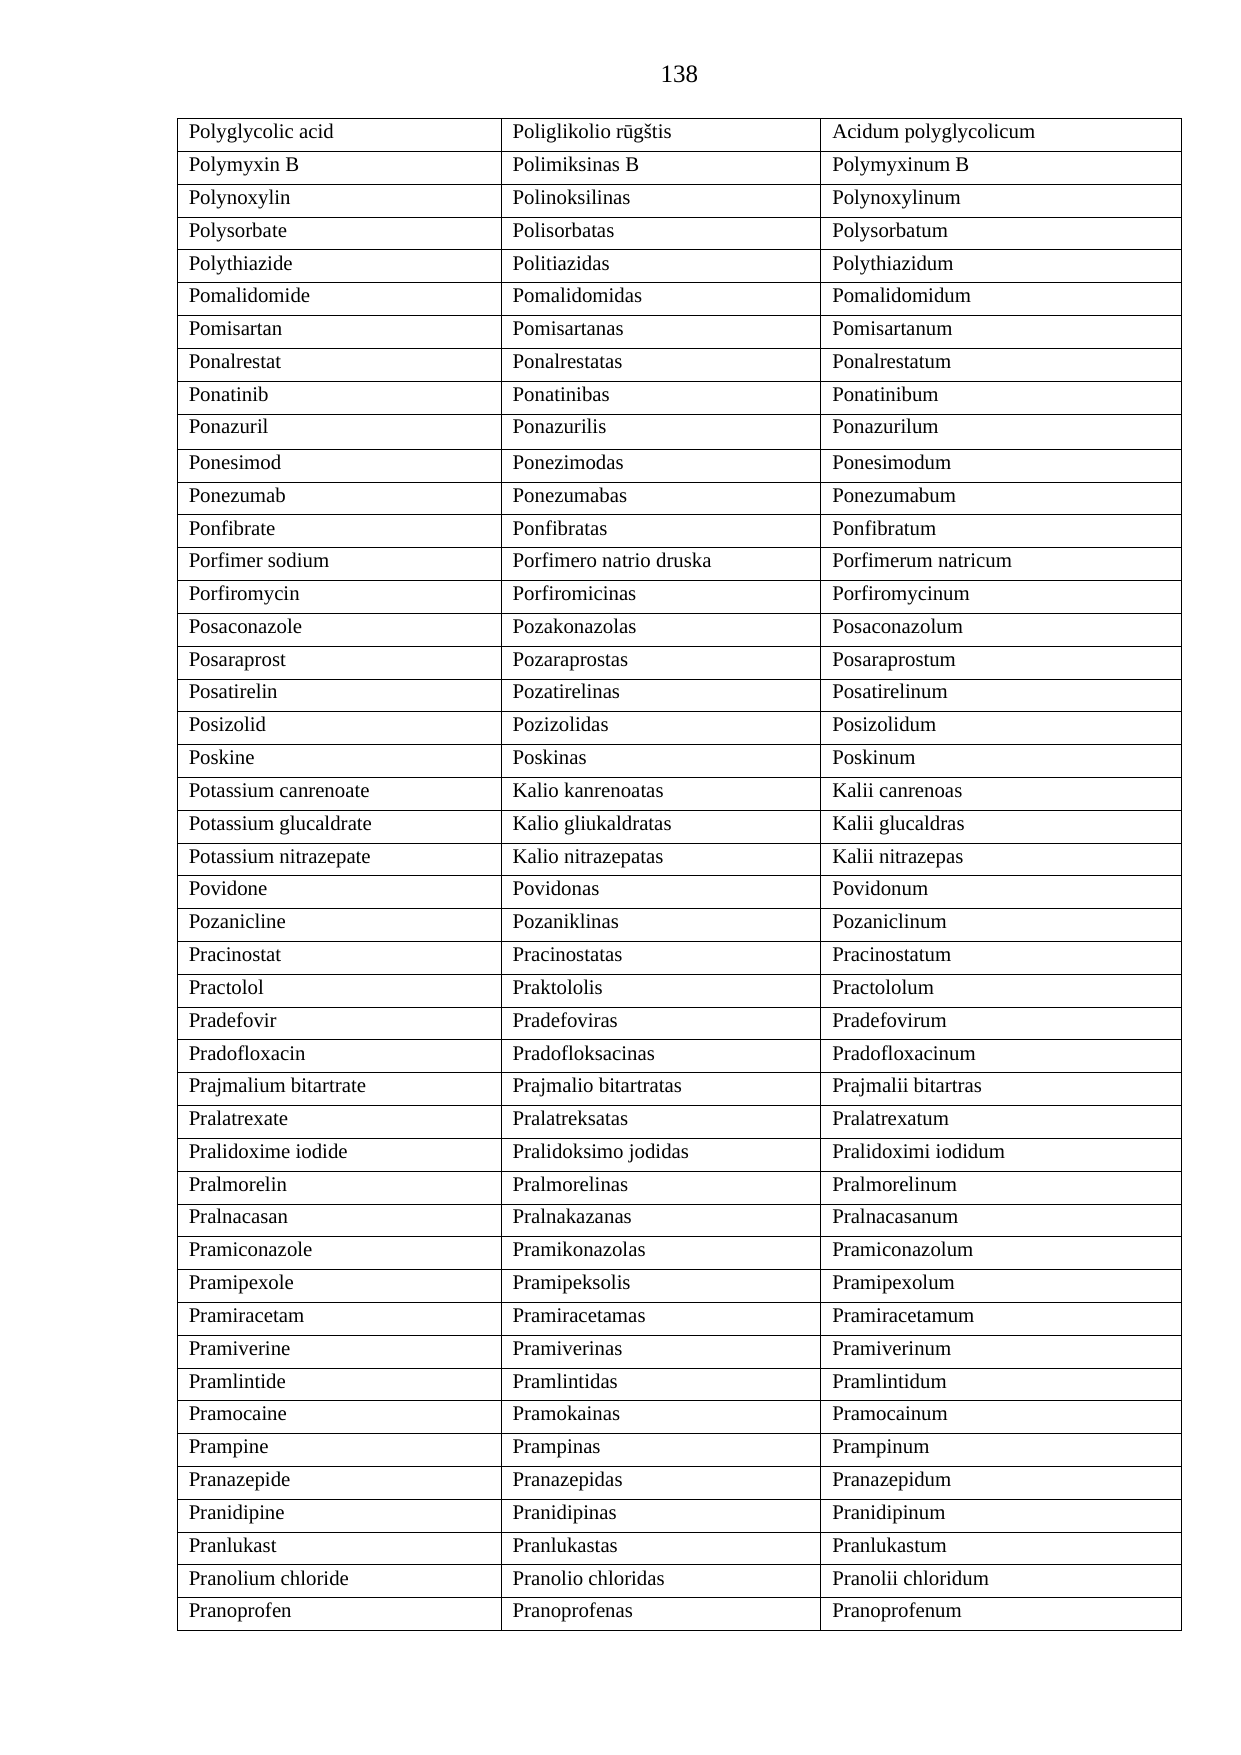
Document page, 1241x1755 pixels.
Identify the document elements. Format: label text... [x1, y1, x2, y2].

table_cell Polisorbatas [502, 218, 820, 249]
table_cell Pozatirelinas [502, 680, 820, 711]
table_cell Pramipexole [178, 1270, 501, 1302]
table_cell Ponalrestat [178, 349, 501, 381]
table_cell Pralmorelinum [821, 1172, 1181, 1203]
table_cell Kalio gliukaldratas [502, 811, 820, 842]
table_cell Pranazepidas [502, 1467, 820, 1499]
table_cell Acidum polyglycolicum [821, 119, 1181, 151]
table_cell Ponezimodas [502, 450, 820, 482]
table_cell Ponatinibas [502, 382, 820, 413]
table_cell Pomalidomidum [821, 283, 1181, 315]
table_cell Kalio kanrenoatas [502, 778, 820, 810]
table_cell Pomalidomide [178, 283, 501, 315]
table_cell Pramiverine [178, 1336, 501, 1367]
table_cell Pramocainum [821, 1401, 1181, 1433]
table_cell Pramipexolum [821, 1270, 1181, 1302]
table_cell Pranidipinum [821, 1500, 1181, 1532]
table_cell Pramipeksolis [502, 1270, 820, 1302]
table_cell Pozaniklinas [502, 909, 820, 941]
table_cell Polynoxylin [178, 185, 501, 217]
table_cell Poskine [178, 745, 501, 777]
table_cell Ponalrestatum [821, 349, 1181, 381]
table_cell Pozanicline [178, 909, 501, 941]
table_cell Pralnacasan [178, 1205, 501, 1236]
table_cell Polyglycolic acid [178, 119, 501, 151]
table_cell Prampinas [502, 1434, 820, 1466]
table_cell Pralatreksatas [502, 1106, 820, 1138]
table_cell Pradefovirum [821, 1008, 1181, 1039]
table_cell Pralatrexate [178, 1106, 501, 1138]
table_cell Ponfibratas [502, 515, 820, 547]
table_cell Pramiracetamas [502, 1303, 820, 1335]
table_cell Posatirelin [178, 680, 501, 711]
table_cell Pramocaine [178, 1401, 501, 1433]
table_cell Prajmalio bitartratas [502, 1073, 820, 1105]
table_cell Pracinostatum [821, 942, 1181, 974]
table_cell Polythiazide [178, 250, 501, 282]
table_cell Pralatrexatum [821, 1106, 1181, 1138]
table_cell Pranlukastum [821, 1533, 1181, 1564]
table_cell Politiazidas [502, 250, 820, 282]
table_cell Pranidipine [178, 1500, 501, 1532]
table_cell Pranoprofenum [821, 1598, 1181, 1630]
table_cell Porfiromycinum [821, 581, 1181, 613]
table_cell Pradofloxacin [178, 1040, 501, 1072]
table_cell Kalii glucaldras [821, 811, 1181, 842]
table_cell Posaconazole [178, 614, 501, 646]
table_cell Potassium nitrazepate [178, 844, 501, 875]
table_cell Povidonum [821, 876, 1181, 908]
table_cell Ponazurilis [502, 415, 820, 449]
table_cell Polinoksilinas [502, 185, 820, 217]
table_cell Pralidoximi iodidum [821, 1139, 1181, 1171]
table_cell Pralnacasanum [821, 1205, 1181, 1236]
table_cell Pranazepide [178, 1467, 501, 1499]
table_cell Ponatinib [178, 382, 501, 413]
table_cell Pramlintidas [502, 1369, 820, 1400]
table_cell Kalio nitrazepatas [502, 844, 820, 875]
table_cell Potassium canrenoate [178, 778, 501, 810]
table_cell Pomalidomidas [502, 283, 820, 315]
table_cell Porfiromycin [178, 581, 501, 613]
table_cell Pradofloxacinum [821, 1040, 1181, 1072]
table_cell Potassium glucaldrate [178, 811, 501, 842]
table_cell Pralidoksimo jodidas [502, 1139, 820, 1171]
table_cell Pradefovir [178, 1008, 501, 1039]
table_cell Ponezumabum [821, 483, 1181, 514]
table_cell Ponazurilum [821, 415, 1181, 449]
table_cell Pozizolidas [502, 712, 820, 744]
table_cell Porfimerum natricum [821, 548, 1181, 580]
table_cell Pranlukast [178, 1533, 501, 1564]
table_cell Polimiksinas B [502, 152, 820, 184]
table_cell Ponazuril [178, 415, 501, 449]
table_cell Ponfibrate [178, 515, 501, 547]
table_cell Polysorbate [178, 218, 501, 249]
table_cell Pramlintidum [821, 1369, 1181, 1400]
table_cell Kalii canrenoas [821, 778, 1181, 810]
table_cell Povidone [178, 876, 501, 908]
table_cell Ponfibratum [821, 515, 1181, 547]
table_cell Ponatinibum [821, 382, 1181, 413]
table_cell Pomisartanum [821, 316, 1181, 348]
table_cell Posizolidum [821, 712, 1181, 744]
table_cell Polymyxinum B [821, 152, 1181, 184]
table_cell Pracinostat [178, 942, 501, 974]
table_cell Polythiazidum [821, 250, 1181, 282]
table_cell Pracinostatas [502, 942, 820, 974]
table_cell Pranoprofen [178, 1598, 501, 1630]
table_cell Pranolio chloridas [502, 1565, 820, 1597]
table_cell Pralmorelinas [502, 1172, 820, 1203]
table_cell Pradefoviras [502, 1008, 820, 1039]
table_cell Prampine [178, 1434, 501, 1466]
table_cell Posizolid [178, 712, 501, 744]
table_cell Porfimer sodium [178, 548, 501, 580]
table_cell Ponezumab [178, 483, 501, 514]
table_cell Posaraprost [178, 647, 501, 678]
table_cell Pradofloksacinas [502, 1040, 820, 1072]
table_cell Poskinas [502, 745, 820, 777]
table_cell Prampinum [821, 1434, 1181, 1466]
table_cell Pramiracetam [178, 1303, 501, 1335]
table_cell Pranolium chloride [178, 1565, 501, 1597]
table_cell Practololum [821, 975, 1181, 1007]
table_cell Pranazepidum [821, 1467, 1181, 1499]
table_cell Poliglikolio rūgštis [502, 119, 820, 151]
table_cell Pozaraprostas [502, 647, 820, 678]
table_cell Ponesimodum [821, 450, 1181, 482]
table_cell Kalii nitrazepas [821, 844, 1181, 875]
table_cell Pomisartan [178, 316, 501, 348]
table_cell Pramiracetamum [821, 1303, 1181, 1335]
table_cell Pramikonazolas [502, 1237, 820, 1269]
table_cell Posaconazolum [821, 614, 1181, 646]
table_cell Pramlintide [178, 1369, 501, 1400]
table_cell Posatirelinum [821, 680, 1181, 711]
table_cell Pralmorelin [178, 1172, 501, 1203]
table_cell Pramiverinas [502, 1336, 820, 1367]
table_cell Practolol [178, 975, 501, 1007]
table_cell Pomisartanas [502, 316, 820, 348]
table_cell Ponesimod [178, 450, 501, 482]
table_cell Porfiromicinas [502, 581, 820, 613]
table_cell Povidonas [502, 876, 820, 908]
table_cell Prajmalii bitartras [821, 1073, 1181, 1105]
table_cell Pranolii chloridum [821, 1565, 1181, 1597]
table_cell Polymyxin B [178, 152, 501, 184]
table_cell Prajmalium bitartrate [178, 1073, 501, 1105]
table_cell Pramiconazole [178, 1237, 501, 1269]
table_cell Pramiverinum [821, 1336, 1181, 1367]
table_cell Pramiconazolum [821, 1237, 1181, 1269]
table_cell Poskinum [821, 745, 1181, 777]
table_cell Polysorbatum [821, 218, 1181, 249]
table_cell Pranidipinas [502, 1500, 820, 1532]
table_cell Posaraprostum [821, 647, 1181, 678]
table_cell Pranlukastas [502, 1533, 820, 1564]
table_cell Ponezumabas [502, 483, 820, 514]
table_cell Praktololis [502, 975, 820, 1007]
table_cell Polynoxylinum [821, 185, 1181, 217]
table_cell Pozakonazolas [502, 614, 820, 646]
table_cell Ponalrestatas [502, 349, 820, 381]
table_cell Pranoprofenas [502, 1598, 820, 1630]
table_cell Pralnakazanas [502, 1205, 820, 1236]
table_cell Pralidoxime iodide [178, 1139, 501, 1171]
table_cell Pozaniclinum [821, 909, 1181, 941]
table_cell Porfimero natrio druska [502, 548, 820, 580]
table_cell Pramokainas [502, 1401, 820, 1433]
